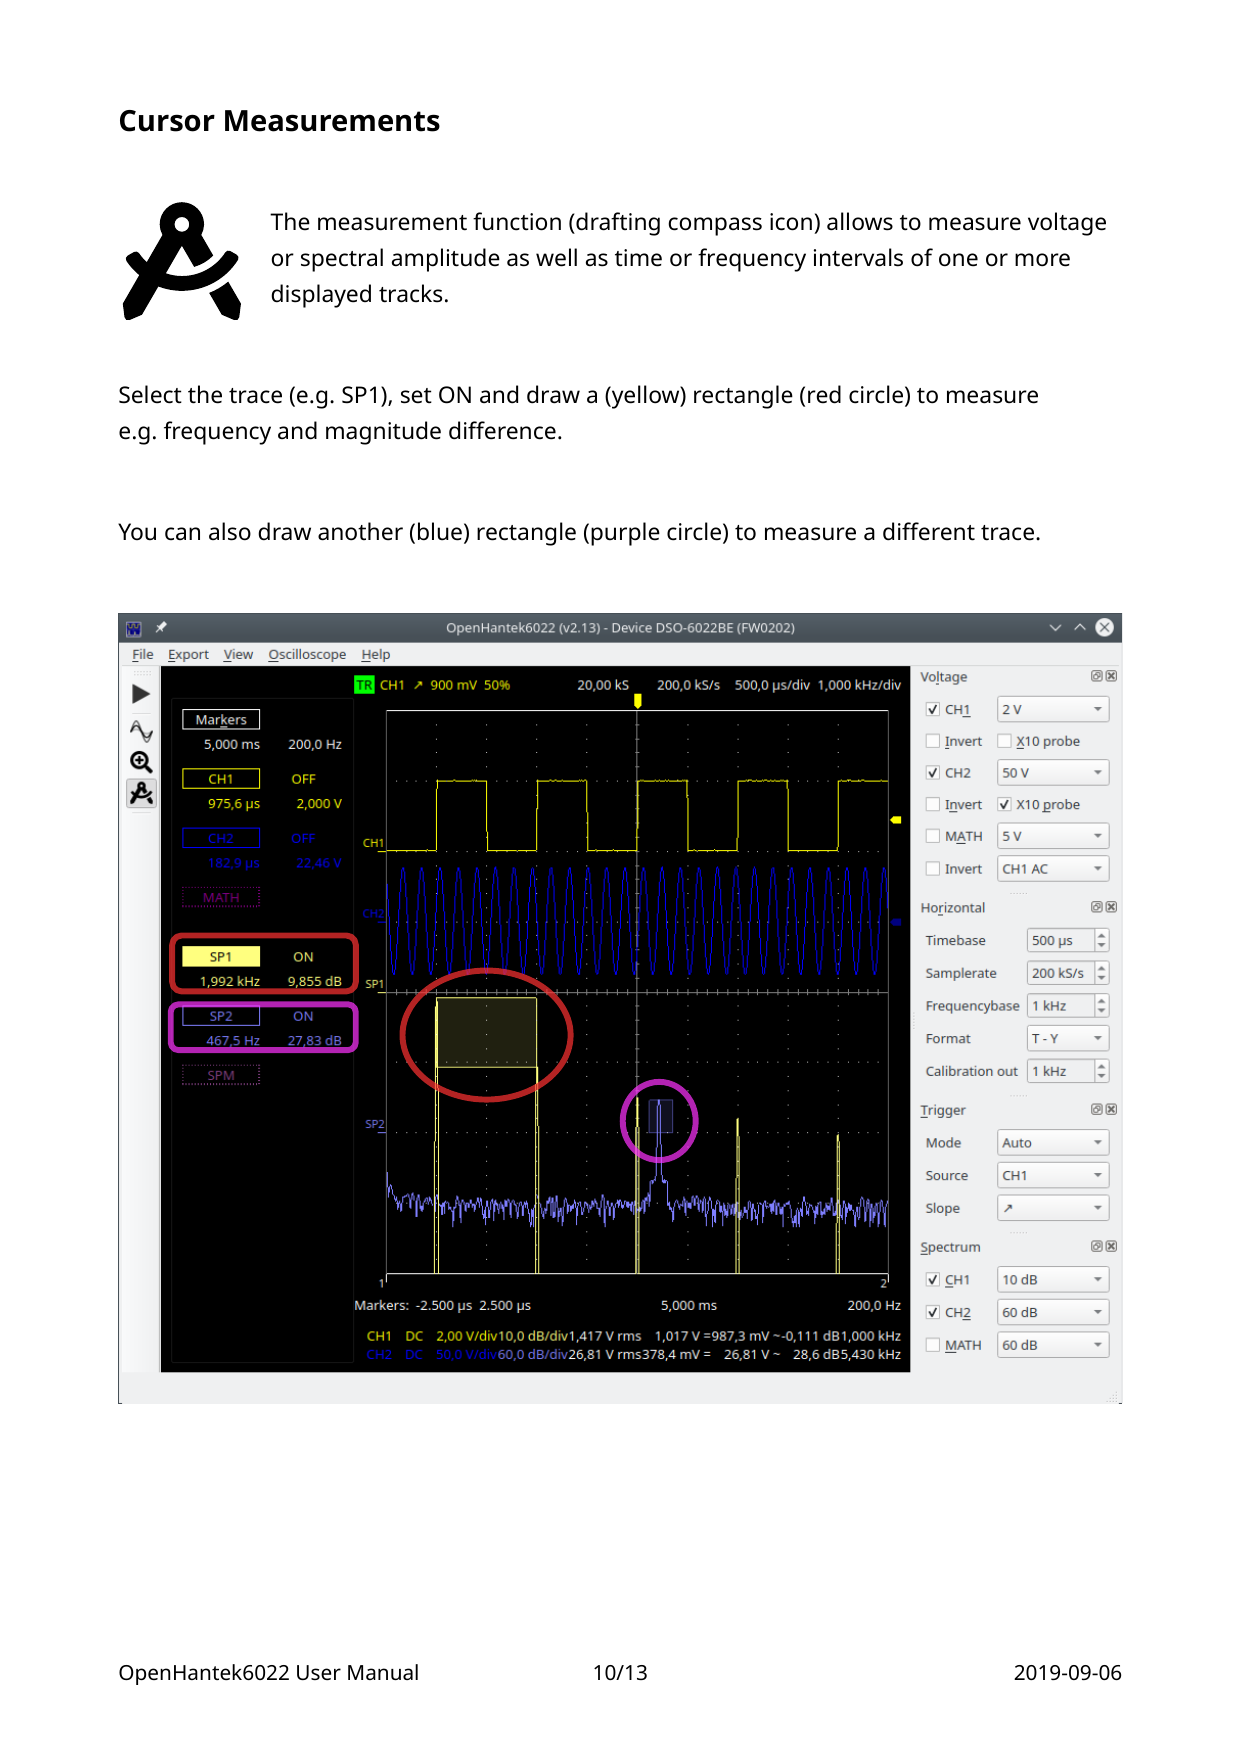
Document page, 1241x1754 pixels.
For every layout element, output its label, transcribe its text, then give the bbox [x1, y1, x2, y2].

text The measurement function (drafting compass icon) allows to measure voltage or spectral amplitude as well as time or frequency intervals of one or more displayed tracks. [146, 206, 1122, 309]
picture [118, 613, 1123, 1404]
text Select the trace (e.g. SP1), set ON and draw a (yellow) rectangle (red circle) to measure e.g. frequency and magnitude difference. [118, 379, 1122, 446]
text [118, 206, 168, 309]
subtitle Cursor Measurements [118, 100, 1122, 140]
text You can also draw another (blue) rectangle (purple circle) to measure a different trace. [118, 516, 1122, 547]
